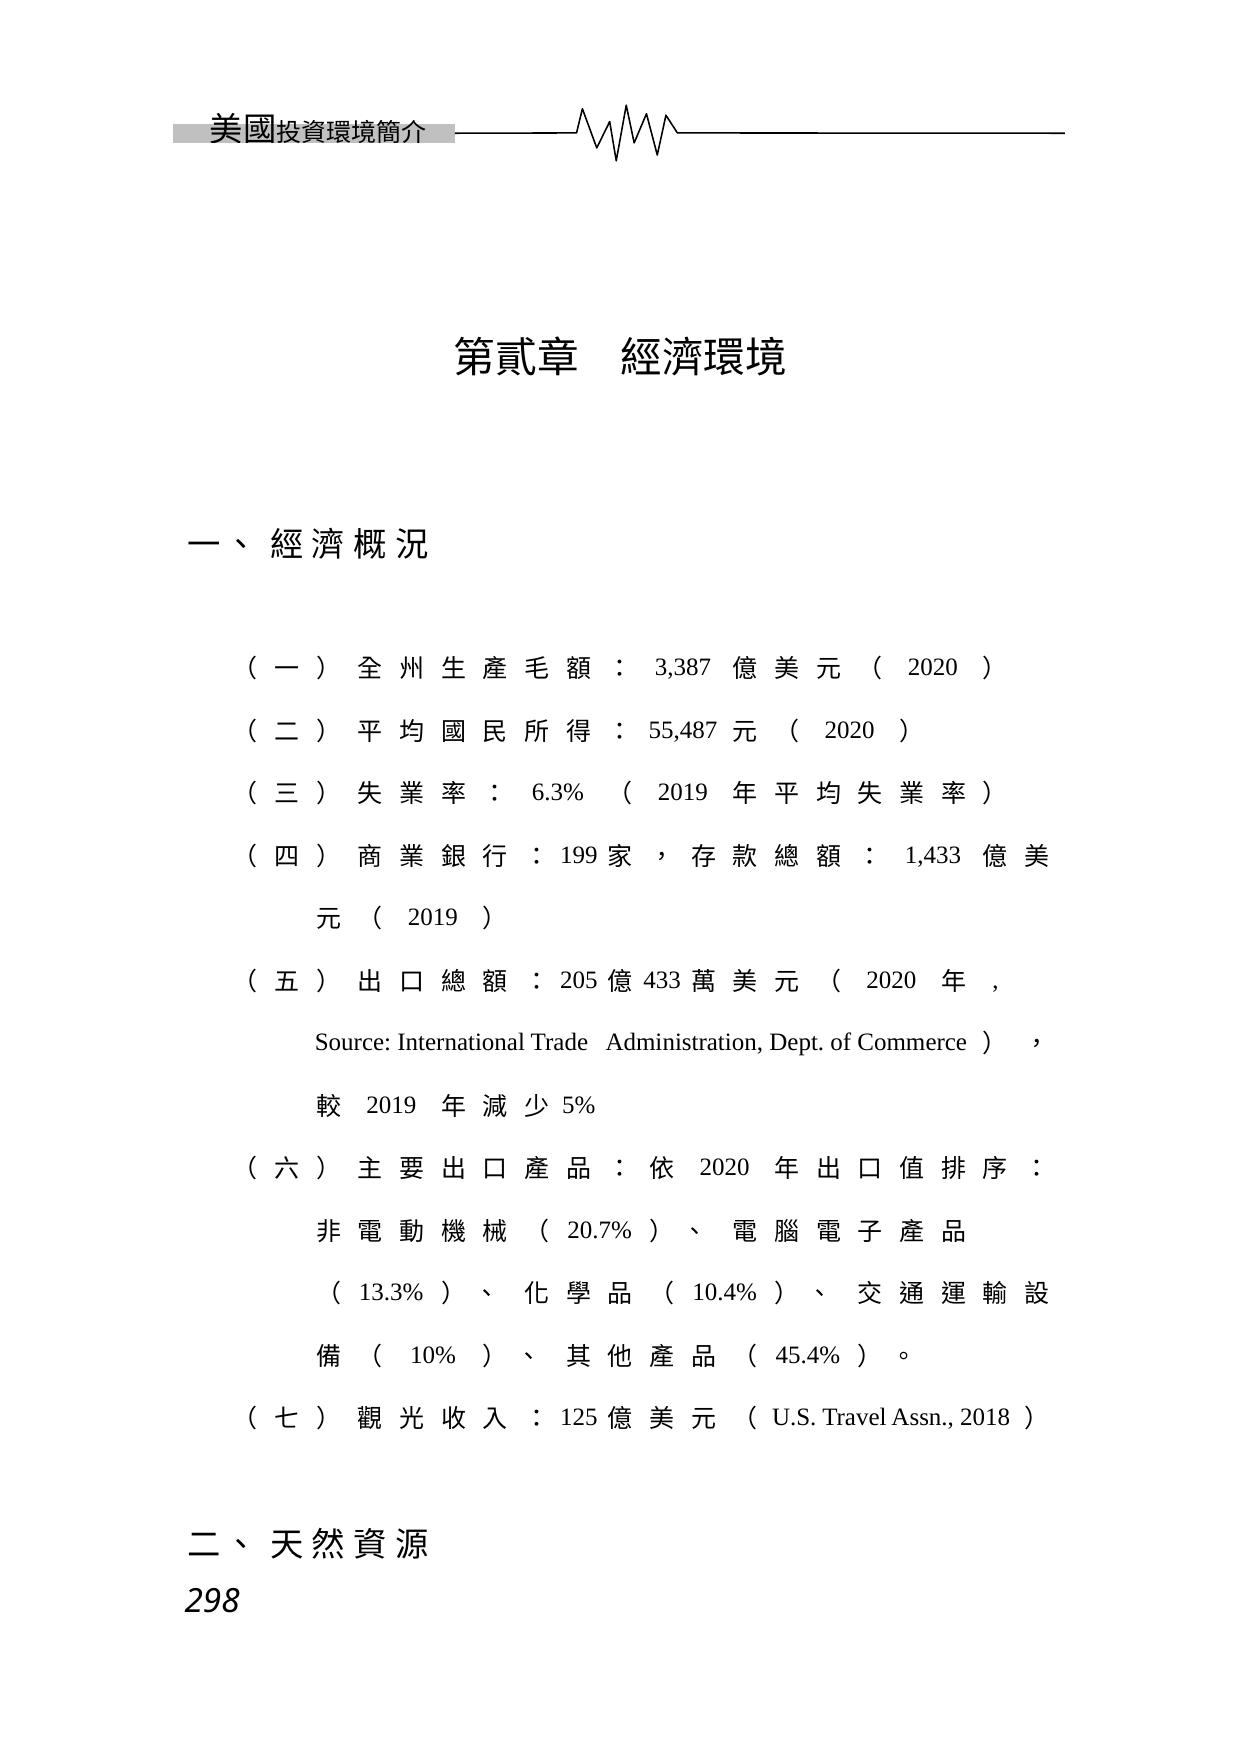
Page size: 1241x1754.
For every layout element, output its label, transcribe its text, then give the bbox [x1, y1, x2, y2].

text 一、經濟概況 [183, 500, 1058, 563]
text 第貳章 經濟環境 [183, 313, 1058, 375]
text （六）主要出口產品：依2020年出口值排序：非電動機械（20.7%）、電腦電子產品（13.3%）、化學品（10.4%）、交通運輸設備（10%）、其他產品（45.4%）。 [207, 1125, 1058, 1375]
text （四）商業銀行：199家，存款總額：1,433億美元（2019） [207, 813, 1058, 938]
text （二）平均國民所得：55,487元（2020） [207, 688, 1058, 750]
text （五）出口總額：205億433萬美元（2020年, Source: International Trade Administration, Dept. of Commerce），較2019年減少5% [207, 938, 1058, 1125]
text （一）全州生產毛額：3,387億美元（2020） [207, 625, 1058, 688]
text （三）失業率：6.3%（2019年平均失業率） [207, 750, 1058, 813]
text （七）觀光收入：125億美元（U.S. Travel Assn., 2018） [207, 1375, 1058, 1438]
text 二、天然資源 [183, 1500, 1058, 1563]
